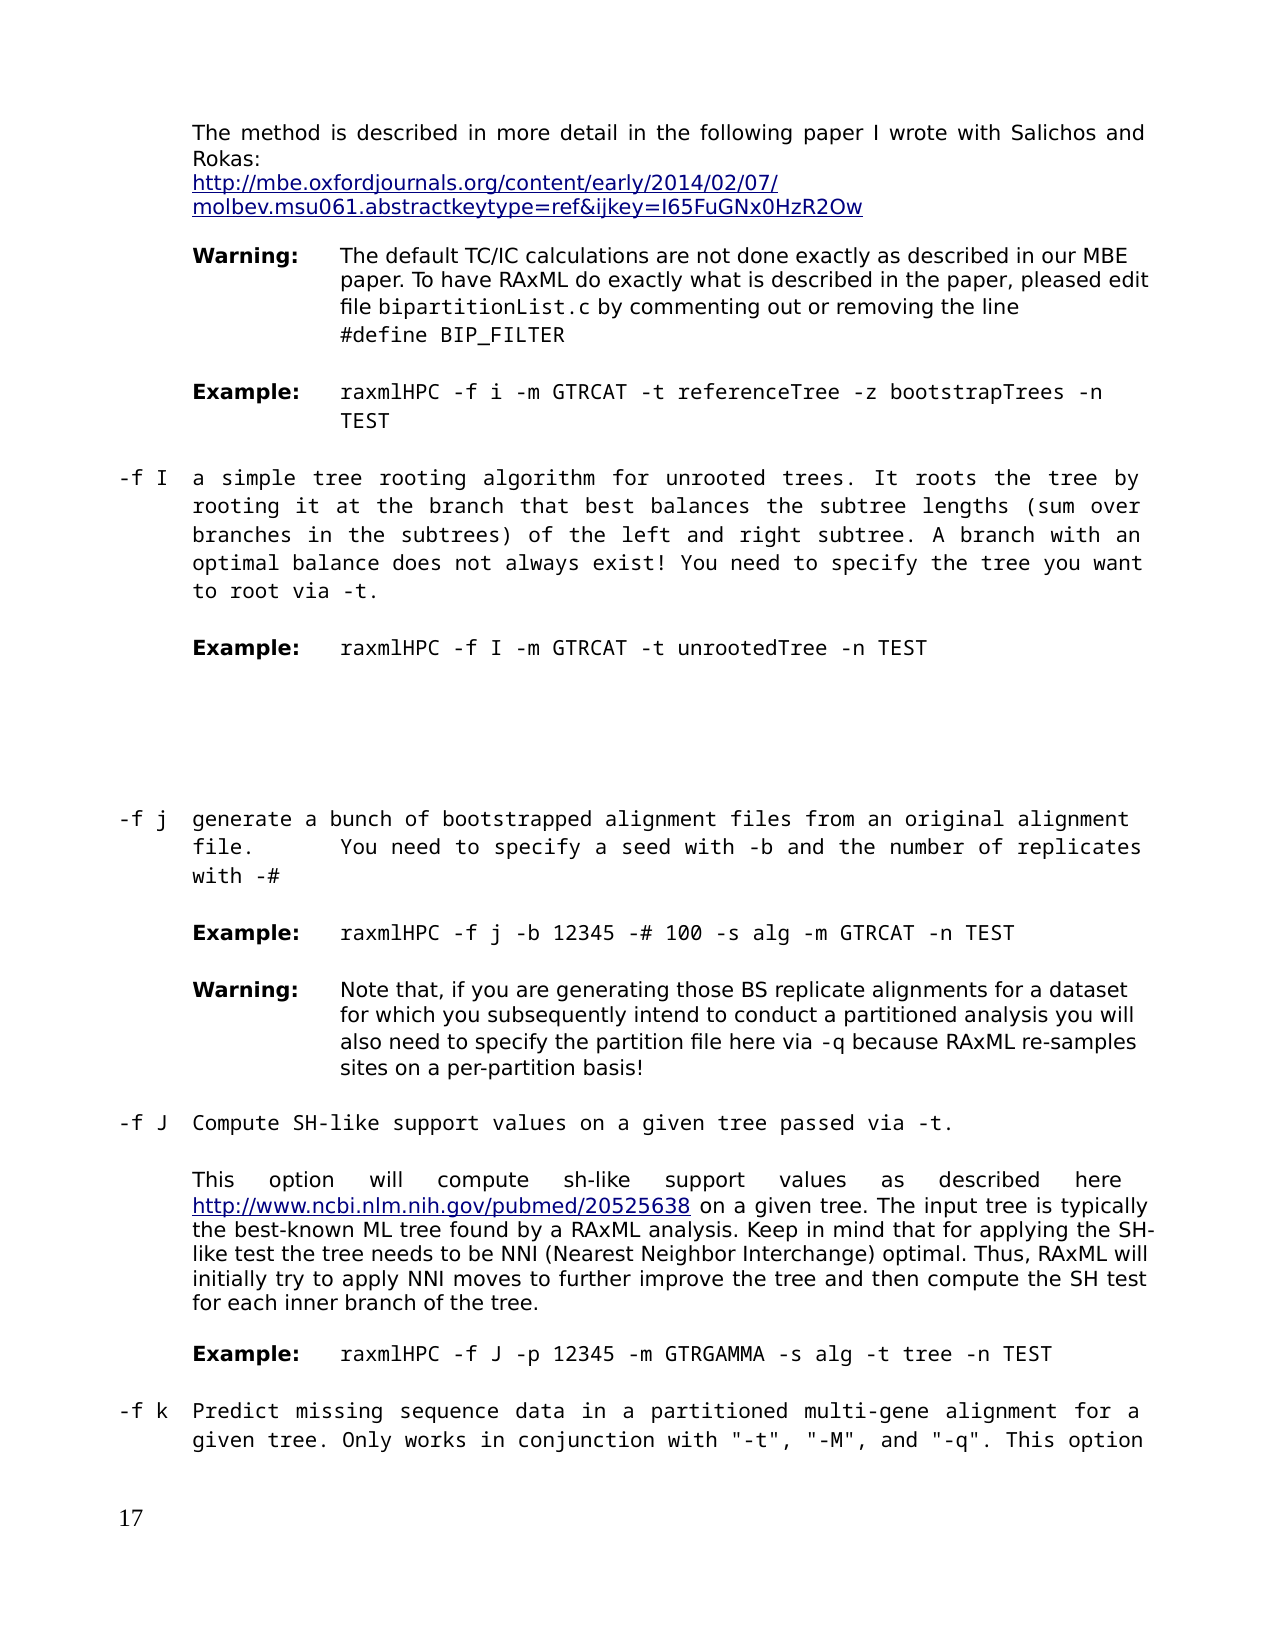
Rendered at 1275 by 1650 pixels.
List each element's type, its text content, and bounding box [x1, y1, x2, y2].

text This option will compute sh-like support values as described here http://www.ncbi.nlm.nih.gov/pubmed/20525638 on a given tree. The input tree is typically the best-known ML tree found by a RAxML analysis. Keep in mind that for applying the SH- like test the tree needs to be NNI (Nearest Neighbor Interchange) optimal. Thus, RAxML will initially try to apply NNI moves to further improve the tree and then compute the SH test for each inner branch of the tree. [118, 1165, 1157, 1315]
text Example: raxmlHPC -f J -p 12345 -m GTRGAMMA -s alg -t tree -n TEST [118, 1339, 1157, 1368]
text Warning: Note that, if you are generating those BS replicate alignments for a dataset for which you subsequently intend to conduct a partitioned analysis you will also need to specify the partition file here via -q because RAxML re-samples sites on a per-partition basis! [118, 975, 1157, 1080]
text #define BIP_FILTER [192, 321, 1157, 349]
text Warning: The default TC/IC calculations are not done exactly as described in our MBE paper. To have RAxML do exactly what is described in the paper, pleased edit file bipartitionList.c by commenting out or removing the line [192, 244, 1157, 321]
text -f j generate a bunch of bootstrapped alignment files from an original alignment file. You need to specify a seed with -b and the number of replicates with -# [118, 804, 1157, 889]
text -f J Compute SH-like support values on a given tree passed via -t. [118, 1108, 1157, 1137]
text http://mbe.oxfordjournals.org/content/early/2014/02/07/molbev.msu061.abstractkeytype=ref&ijkey=I65FuGNx0HzR2Ow [192, 171, 1157, 219]
text The method is described in more detail in the following paper I wrote with Salichos and Rokas: [118, 118, 1157, 171]
text -f k Predict missing sequence data in a partitioned multi-gene alignment for a given tree. Only works in conjunction with "-t", "-M", and "-q". This option [118, 1396, 1157, 1453]
text -f I a simple tree rooting algorithm for unrooted trees. It roots the tree by rooting it at the branch that best balances the subtree lengths (sum over branches in the subtrees) of the left and right subtree. A branch with an optimal balance does not always exist! You need to specify the tree you want to root via -t. [118, 463, 1157, 605]
text Example: raxmlHPC -f i -m GTRCAT -t referenceTree -z bootstrapTrees -n TEST [118, 377, 1157, 434]
text Example: raxmlHPC -f I -m GTRCAT -t unrootedTree -n TEST [118, 633, 1157, 662]
text Example: raxmlHPC -f j -b 12345 -# 100 -s alg -m GTRCAT -n TEST [118, 918, 1157, 946]
